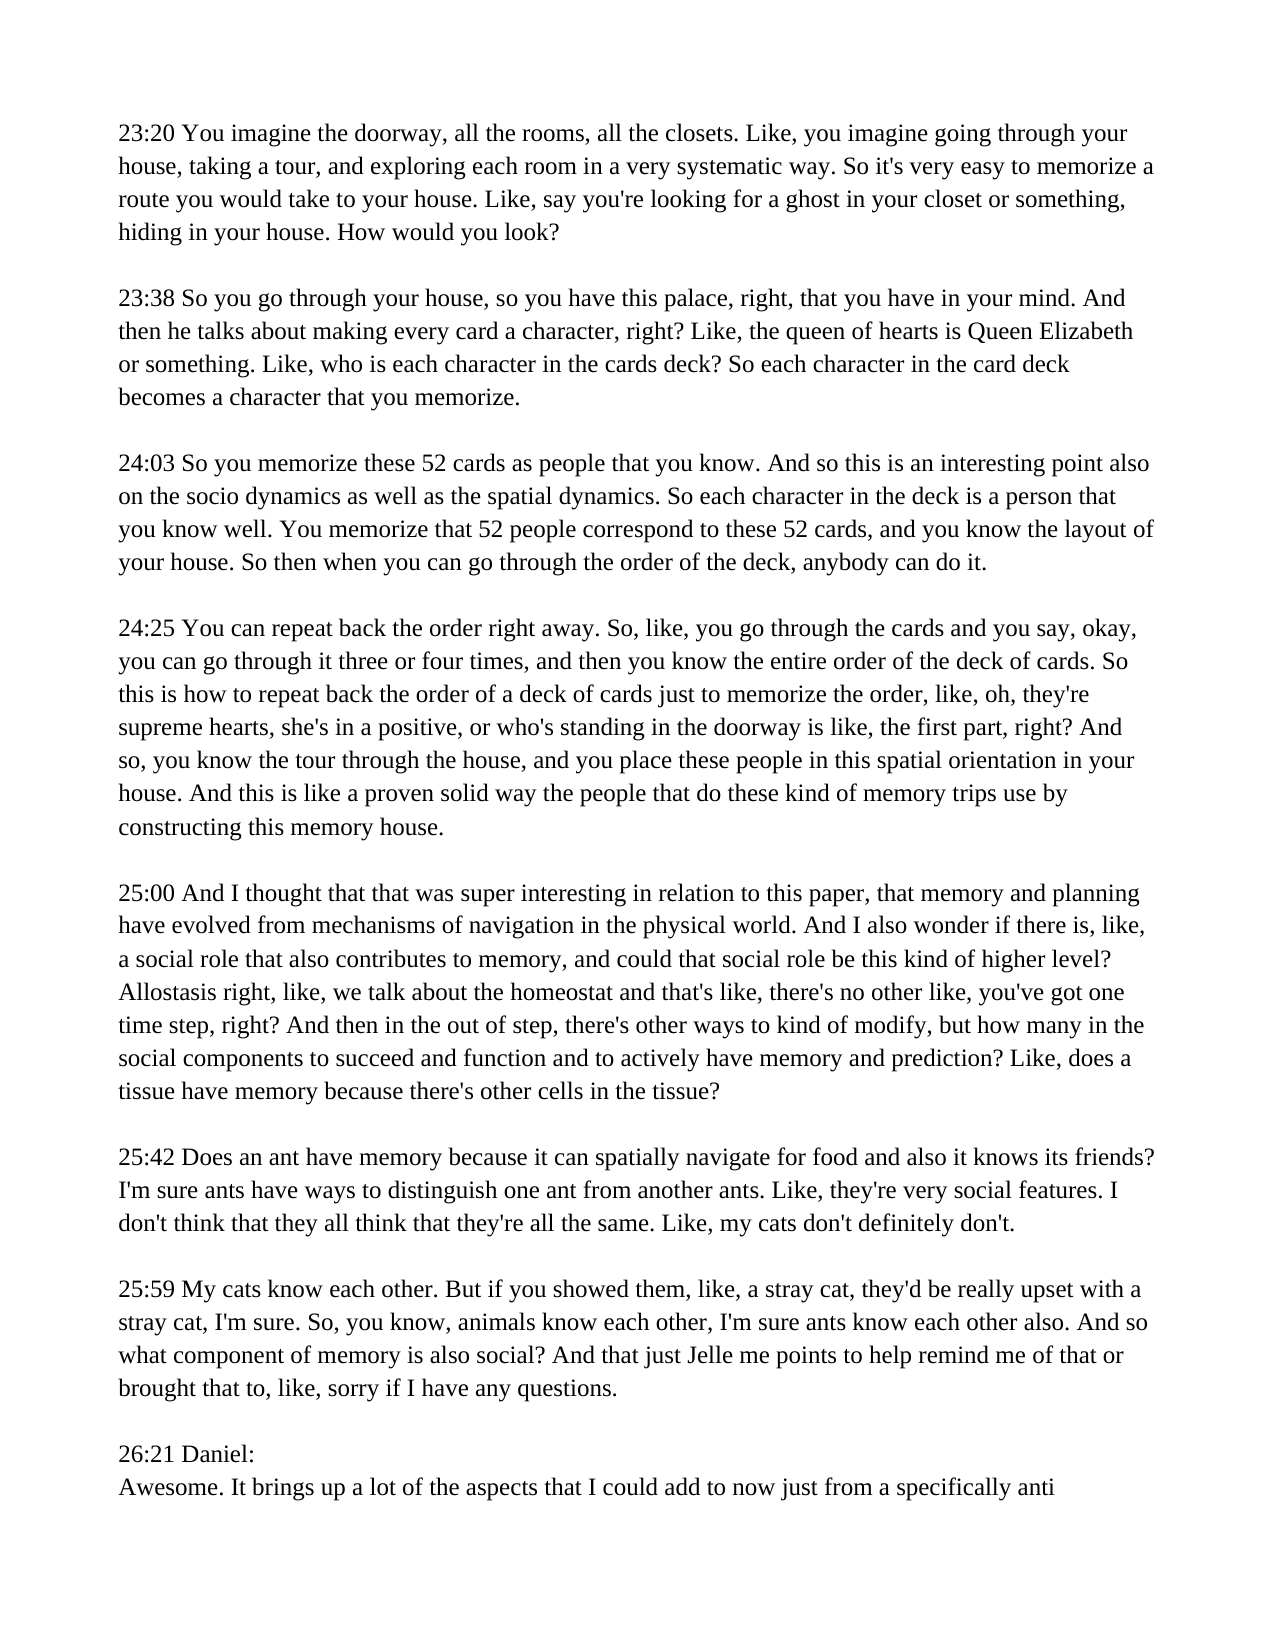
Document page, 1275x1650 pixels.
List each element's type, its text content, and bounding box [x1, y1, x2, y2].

text 23:20 You imagine the doorway, all the rooms, all the closets. Like, you imagine going through your house, taking a tour, and exploring each room in a very systematic way. So it's very easy to memorize a route you would take to your house. Like, say you're looking for a ghost in your closet or something, hiding in your house. How would you look? 23:38 So you go through your house, so you have this palace, right, that you have in your mind. And then he talks about making every card a character, right? Like, the queen of hearts is Queen Elizabeth or something. Like, who is each character in the cards deck? So each character in the card deck becomes a character that you memorize. 24:03 So you memorize these 52 cards as people that you know. And so this is an interesting point also on the socio dynamics as well as the spatial dynamics. So each character in the deck is a person that you know well. You memorize that 52 people correspond to these 52 cards, and you know the layout of your house. So then when you can go through the order of the deck, anybody can do it. 24:25 You can repeat back the order right away. So, like, you go through the cards and you say, okay, you can go through it three or four times, and then you know the entire order of the deck of cards. So this is how to repeat back the order of a deck of cards just to memorize the order, like, oh, they're supreme hearts, she's in a positive, or who's standing in the doorway is like, the first part, right? And so, you know the tour through the house, and you place these people in this spatial orientation in your house. And this is like a proven solid way the people that do these kind of memory trips use by constructing this memory house. 25:00 And I thought that that was super interesting in relation to this paper, that memory and planning have evolved from mechanisms of navigation in the physical world. And I also wonder if there is, like, a social role that also contributes to memory, and could that social role be this kind of higher level? Allostasis right, like, we talk about the homeostat and that's like, there's no other like, you've got one time step, right? And then in the out of step, there's other ways to kind of modify, but how many in the social components to succeed and function and to actively have memory and prediction? Like, does a tissue have memory because there's other cells in the tissue? 25:42 Does an ant have memory because it can spatially navigate for food and also it knows its friends? I'm sure ants have ways to distinguish one ant from another ants. Like, they're very social features. I don't think that they all think that they're all the same. Like, my cats don't definitely don't. 25:59 My cats know each other. But if you showed them, like, a stray cat, they'd be really upset with a stray cat, I'm sure. So, you know, animals know each other, I'm sure ants know each other also. And so what component of memory is also social? And that just Jelle me points to help remind me of that or brought that to, like, sorry if I have any questions. 26:21 Daniel: Awesome. It brings up a lot of the aspects that I could add to now just from a specifically anti [118, 118, 1157, 1501]
